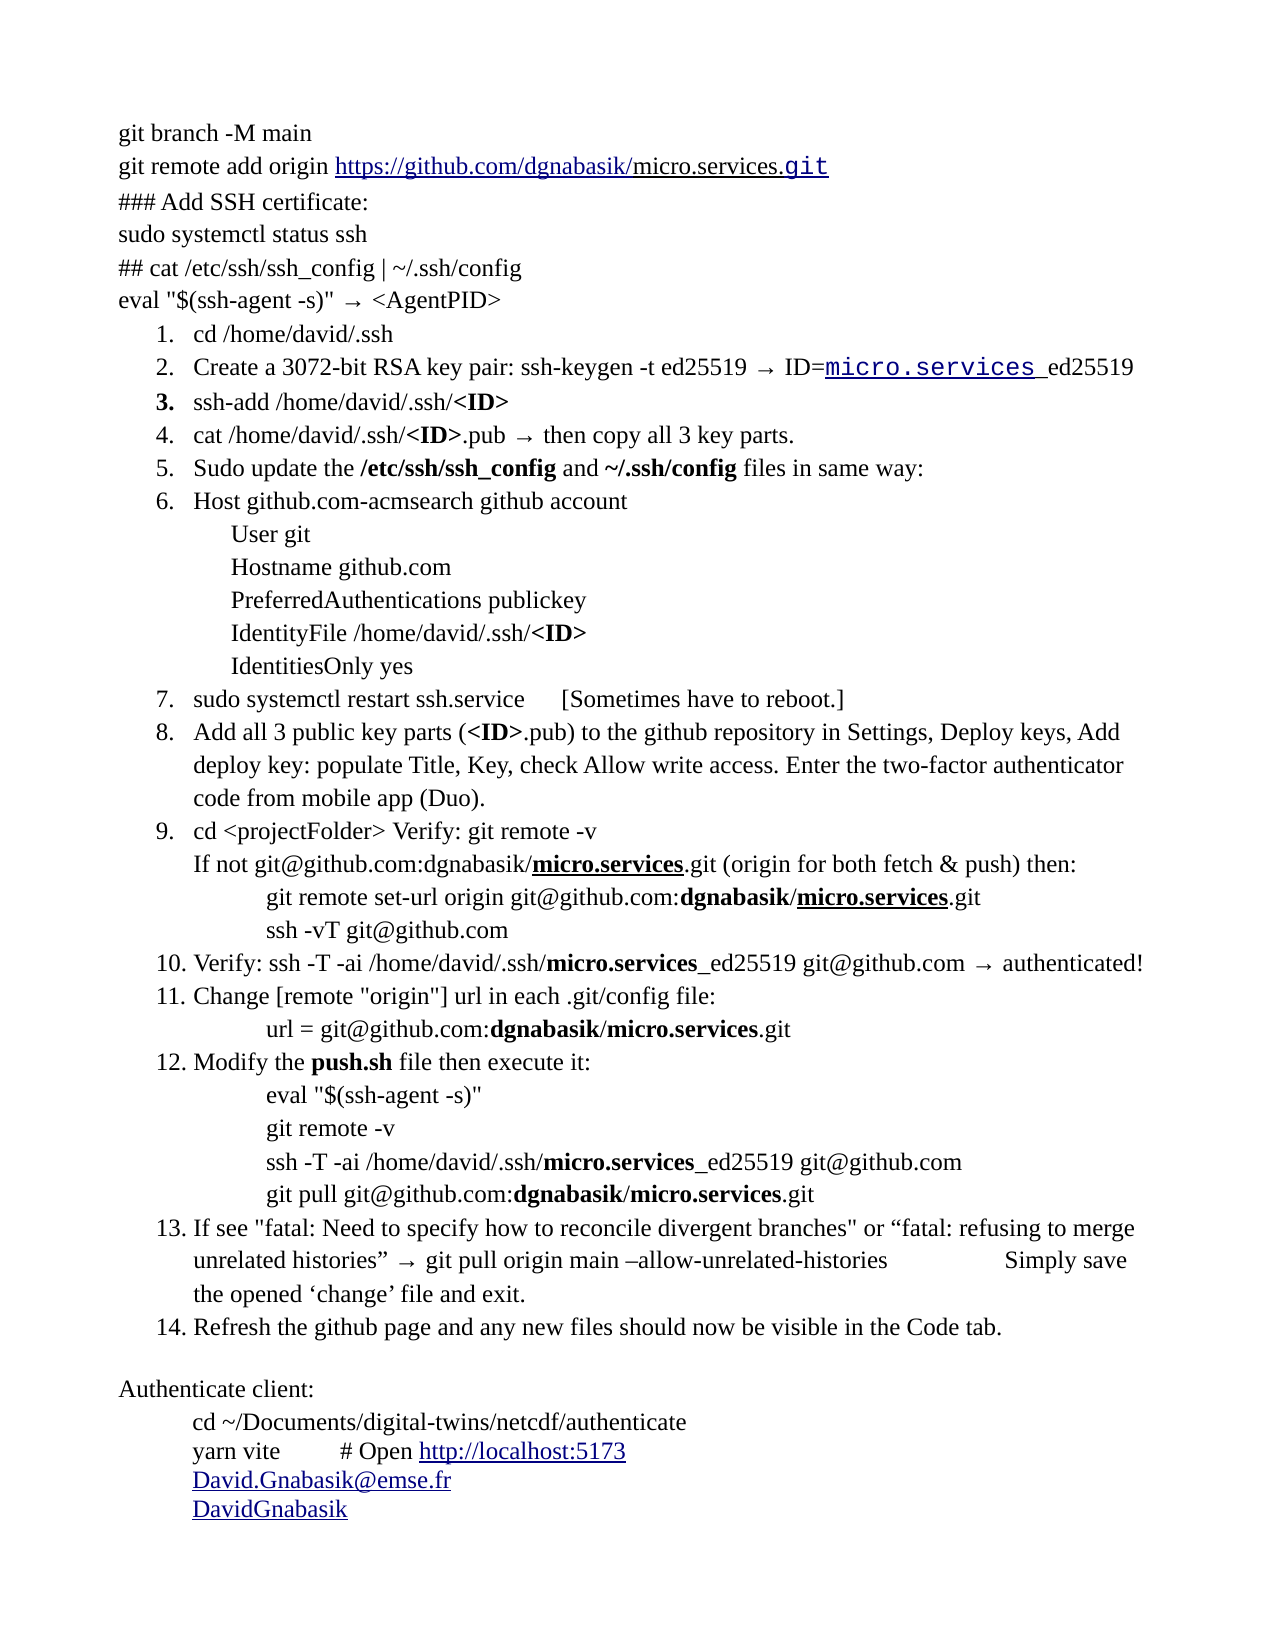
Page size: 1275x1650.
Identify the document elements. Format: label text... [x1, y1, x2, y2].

list eval "$(ssh-agent -s)" [156, 1081, 1157, 1109]
list User git [193, 519, 1157, 548]
text DavidGnabasik [192, 1494, 1157, 1522]
list git remote set-url origin git@github.com:dgnabasik/micro.services.git [156, 882, 1157, 911]
text cd ~/Documents/digital-twins/netcdf/authenticate [192, 1407, 1157, 1436]
list Sudo update the /etc/ssh/ssh_config and ~/.ssh/config files in same way: [156, 453, 1157, 482]
list ssh -vT git@github.com [156, 915, 1157, 944]
list url = git@github.com:dgnabasik/micro.services.git [156, 1014, 1157, 1043]
list git pull git@github.com:dgnabasik/micro.services.git [156, 1179, 1157, 1208]
text David.Gnabasik@emse.fr [192, 1465, 1157, 1494]
text git remote add origin https://github.com/dgnabasik/micro.services.git [118, 151, 1157, 182]
text yarn vite # Open http://localhost:5173 [192, 1436, 1157, 1465]
list IdentitiesOnly yes [193, 651, 1157, 680]
list ssh-add /home/david/.ssh/<ID> [156, 387, 1157, 416]
list Change [remote "origin"] url in each .git/config file: [156, 981, 1157, 1010]
list cat /home/david/.ssh/<ID>.pub → then copy all 3 key parts. [156, 420, 1157, 449]
list git remote -v [156, 1113, 1157, 1142]
list If not git@github.com:dgnabasik/micro.services.git (origin for both fetch & push) then: [156, 849, 1157, 878]
list cd <projectFolder> Verify: git remote -v [156, 816, 1157, 845]
list cd /home/david/.ssh [156, 319, 1157, 347]
list If see "fatal: Need to specify how to reconcile divergent branches" or “fatal: refusing to merge unrelated histories” → git pull origin main –allow-unrelated-histories Simply save the opened ‘change’ file and exit. [156, 1213, 1157, 1307]
list Verify: ssh -T -ai /home/david/.ssh/micro.services_ed25519 git@github.com → authenticated! [156, 948, 1157, 977]
list PreferredAuthentications publickey [193, 585, 1157, 614]
text ### Add SSH certificate: [118, 187, 1157, 215]
list IdentityFile /home/david/.ssh/<ID> [193, 618, 1157, 647]
list ssh -T -ai /home/david/.ssh/micro.services_ed25519 git@github.com [156, 1147, 1157, 1175]
list Hostname github.com [193, 552, 1157, 581]
list sudo systemctl restart ssh.service [Sometimes have to reboot.] [156, 684, 1157, 713]
list Create a 3072-bit RSA key pair: ssh-keygen -t ed25519 → ID=micro.services_ed25519 [156, 352, 1157, 382]
text ## cat /etc/ssh/ssh_config | ~/.ssh/config [118, 253, 1157, 281]
text Authenticate client: [118, 1374, 1157, 1403]
list Modify the push.sh file then execute it: [156, 1047, 1157, 1076]
text sudo systemctl status ssh [118, 219, 1157, 248]
list Add all 3 public key parts (<ID>.pub) to the github repository in Settings, Deploy keys, Add deploy key: populate Title, Key, check Allow write access. Enter the two-factor authenticator code from mobile app (Duo). [156, 717, 1157, 812]
text git branch -M main [118, 118, 1157, 147]
text eval "$(ssh-agent -s)" → <AgentPID> [118, 286, 1157, 314]
list Host github.com-acmsearch github account [156, 486, 1157, 515]
list Refresh the github page and any new files should now be visible in the Code tab. [156, 1312, 1157, 1340]
